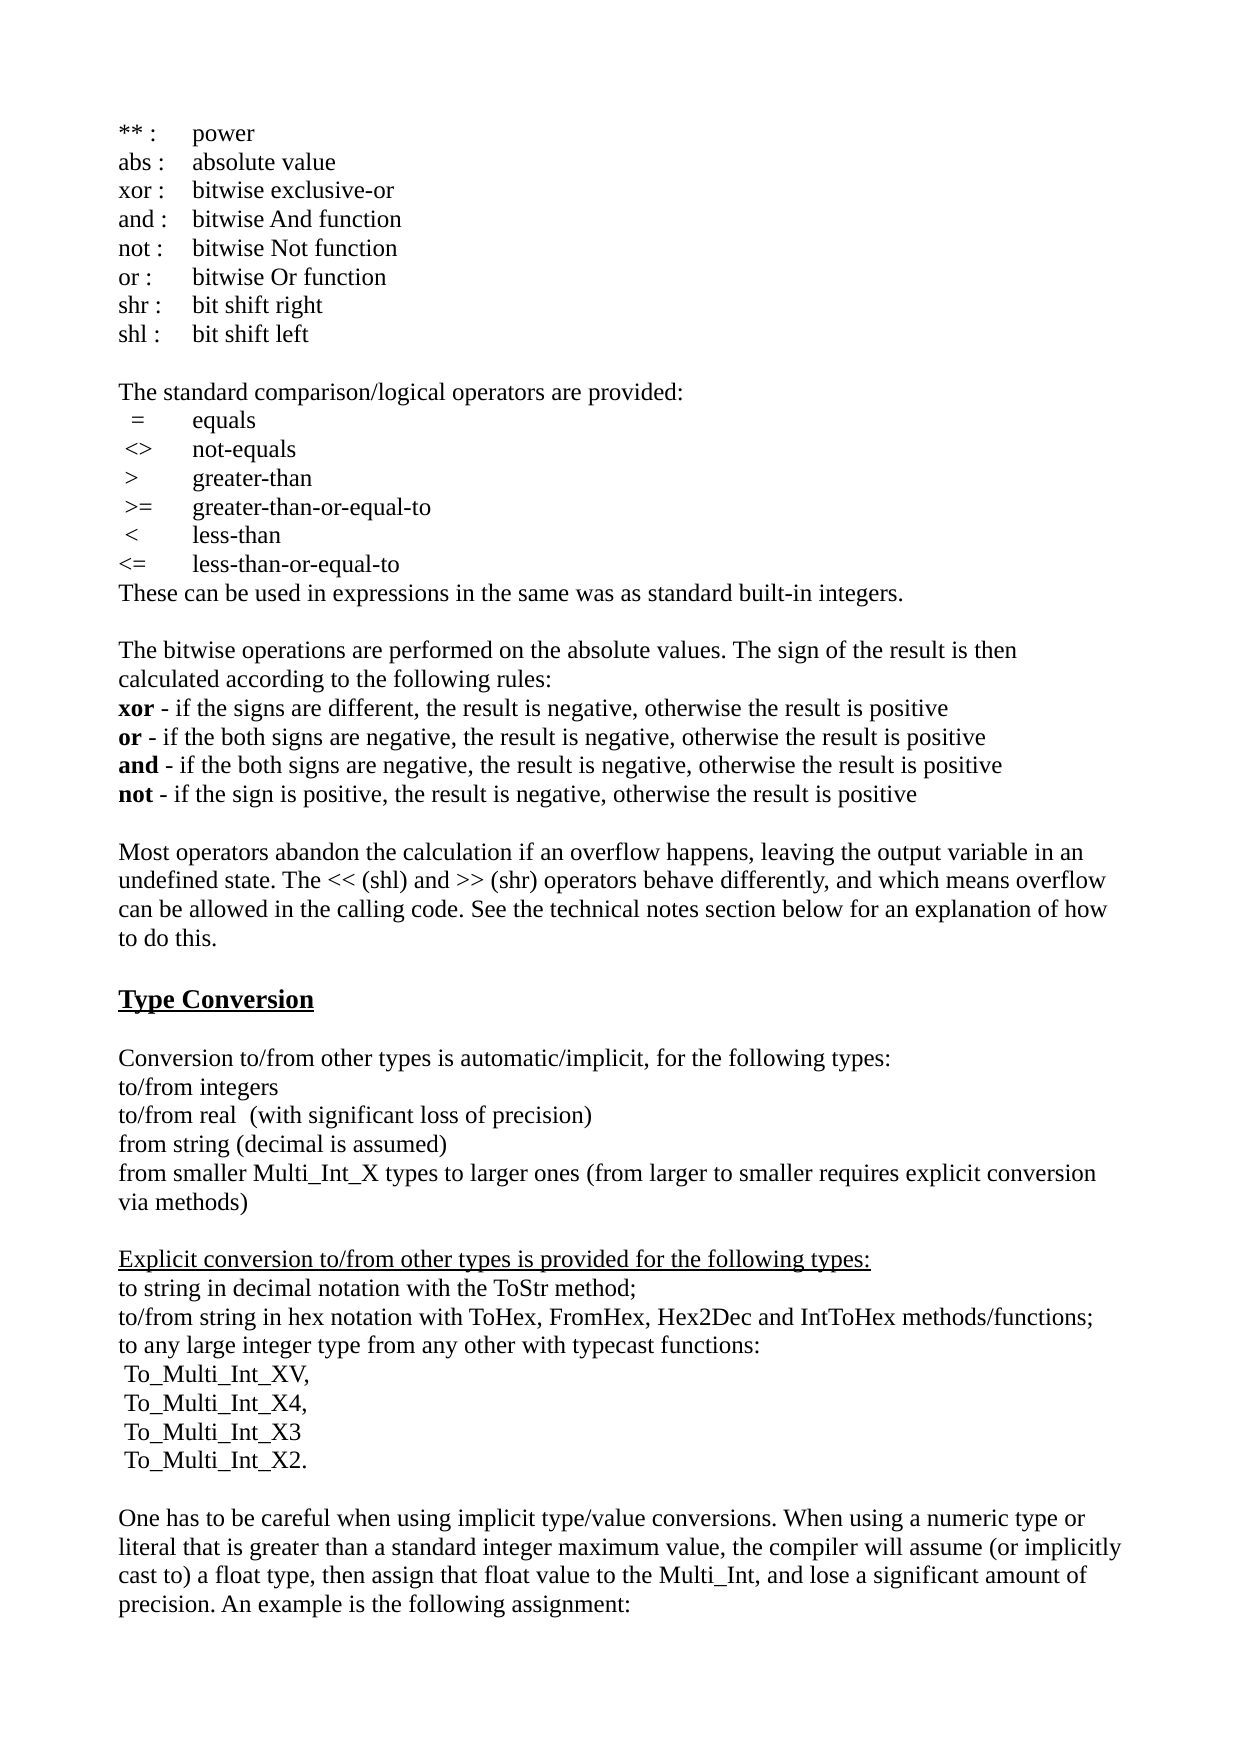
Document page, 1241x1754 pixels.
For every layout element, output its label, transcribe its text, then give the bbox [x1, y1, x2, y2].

text = equals [118, 406, 1122, 434]
text One has to be careful when using implicit type/value conversions. When using a numeric type or literal that is greater than a standard integer maximum value, the compiler will assume (or implicitly cast to) a float type, then assign that float value to the Multi_Int, and lose a significant amount of precision. An example is the following assignment: [118, 1503, 1122, 1618]
text Explicit conversion to/from other types is provided for the following types: [118, 1244, 1122, 1273]
text ** : power [118, 118, 1122, 147]
text To_Multi_Int_XV, [118, 1359, 1122, 1388]
text The bitwise operations are performed on the absolute values. The sign of the result is then calculated according to the following rules: [118, 636, 1122, 693]
text < less-than [118, 521, 1122, 549]
text To_Multi_Int_X2. [118, 1445, 1122, 1474]
text and : bitwise And function [118, 204, 1122, 233]
text xor - if the signs are different, the result is negative, otherwise the result is positive [118, 693, 1122, 722]
text from smaller Multi_Int_X types to larger ones (from larger to smaller requires explicit conversion via methods) [118, 1158, 1122, 1215]
text shr : bit shift right [118, 291, 1122, 319]
text The standard comparison/logical operators are provided: [118, 377, 1122, 406]
text to/from integers [118, 1072, 1122, 1100]
text <= less-than-or-equal-to [118, 549, 1122, 578]
text Type Conversion [118, 983, 1122, 1014]
text or : bitwise Or function [118, 262, 1122, 291]
text not : bitwise Not function [118, 233, 1122, 262]
text > greater-than [118, 463, 1122, 492]
text <> not-equals [118, 434, 1122, 463]
text To_Multi_Int_X3 [118, 1417, 1122, 1445]
text shl : bit shift left [118, 319, 1122, 348]
text to/from string in hex notation with ToHex, FromHex, Hex2Dec and IntToHex methods/functions; [118, 1302, 1122, 1330]
text from string (decimal is assumed) [118, 1129, 1122, 1158]
text abs : absolute value [118, 147, 1122, 176]
text These can be used in expressions in the same was as standard built-in integers. [118, 578, 1122, 607]
text To_Multi_Int_X4, [118, 1388, 1122, 1417]
text or - if the both signs are negative, the result is negative, otherwise the result is positive [118, 722, 1122, 751]
text to/from real (with significant loss of precision) [118, 1100, 1122, 1129]
text to string in decimal notation with the ToStr method; [118, 1273, 1122, 1302]
text Conversion to/from other types is automatic/implicit, for the following types: [118, 1043, 1122, 1072]
text to any large integer type from any other with typecast functions: [118, 1330, 1122, 1359]
text and - if the both signs are negative, the result is negative, otherwise the result is positive [118, 751, 1122, 779]
text >= greater-than-or-equal-to [118, 492, 1122, 521]
text Most operators abandon the calculation if an overflow happens, leaving the output variable in an undefined state. The << (shl) and >> (shr) operators behave differently, and which means overflow can be allowed in the calling code. See the technical notes section below for an explanation of how to do this. [118, 837, 1122, 952]
text xor : bitwise exclusive-or [118, 176, 1122, 204]
text not - if the sign is positive, the result is negative, otherwise the result is positive [118, 779, 1122, 808]
